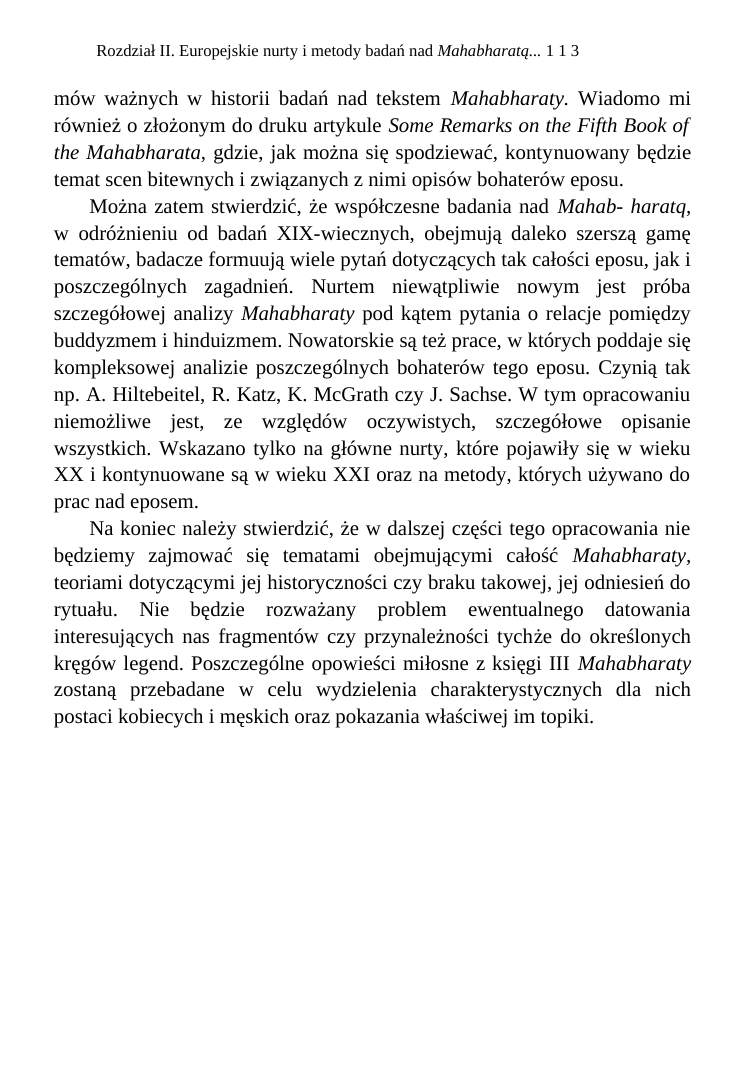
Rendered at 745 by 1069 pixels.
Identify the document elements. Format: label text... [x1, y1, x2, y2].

text mów ważnych w historii badań nad tekstem Mahabharaty. Wiadomo mi również o złożonym do druku artykule Some Remarks on the Fifth Book of the Mahabharata, gdzie, jak można się spodziewać, konty­nuowany będzie temat scen bitewnych i związanych z nimi opisów bohaterów eposu. [54, 86, 691, 191]
text Można zatem stwierdzić, że współczesne badania nad Mahab- haratq, w odróżnieniu od badań XIX-wiecznych, obejmują daleko szerszą gamę tematów, badacze formuują wiele pytań dotyczących tak całości eposu, jak i poszczególnych zagadnień. Nurtem niewątpliwie nowym jest próba szczegółowej analizy Mahabharaty pod kątem pytania o relacje pomiędzy buddyzmem i hinduizmem. Nowatorskie są też prace, w których poddaje się kompleksowej analizie poszcze­gólnych bohaterów tego eposu. Czynią tak np. A. Hiltebeitel, R. Katz, K. McGrath czy J. Sachse. W tym opracowaniu niemożliwe jest, ze względów oczywistych, szczegółowe opisanie wszystkich. Wskazano tylko na główne nurty, które pojawiły się w wieku XX i kontynuowane są w wieku XXI oraz na metody, których używano do prac nad eposem. [54, 193, 691, 513]
text Rozdział II. Europejskie nurty i metody badań nad Mahabharatą... 1 1 3 [96, 41, 687, 60]
text Na koniec należy stwierdzić, że w dalszej części tego opracowania nie będziemy zajmować się tematami obejmującymi całość Mahabha­raty, teoriami dotyczącymi jej historyczności czy braku takowej, jej odniesień do rytuału. Nie będzie rozważany problem ewentualnego datowania interesujących nas fragmentów czy przynależności tych­że do określonych kręgów legend. Poszczególne opowieści miłosne z księgi III Mahabharaty zostaną przebadane w celu wydzielenia cha­rakterystycznych dla nich postaci kobiecych i męskich oraz pokazania właściwej im topiki. [54, 516, 691, 728]
